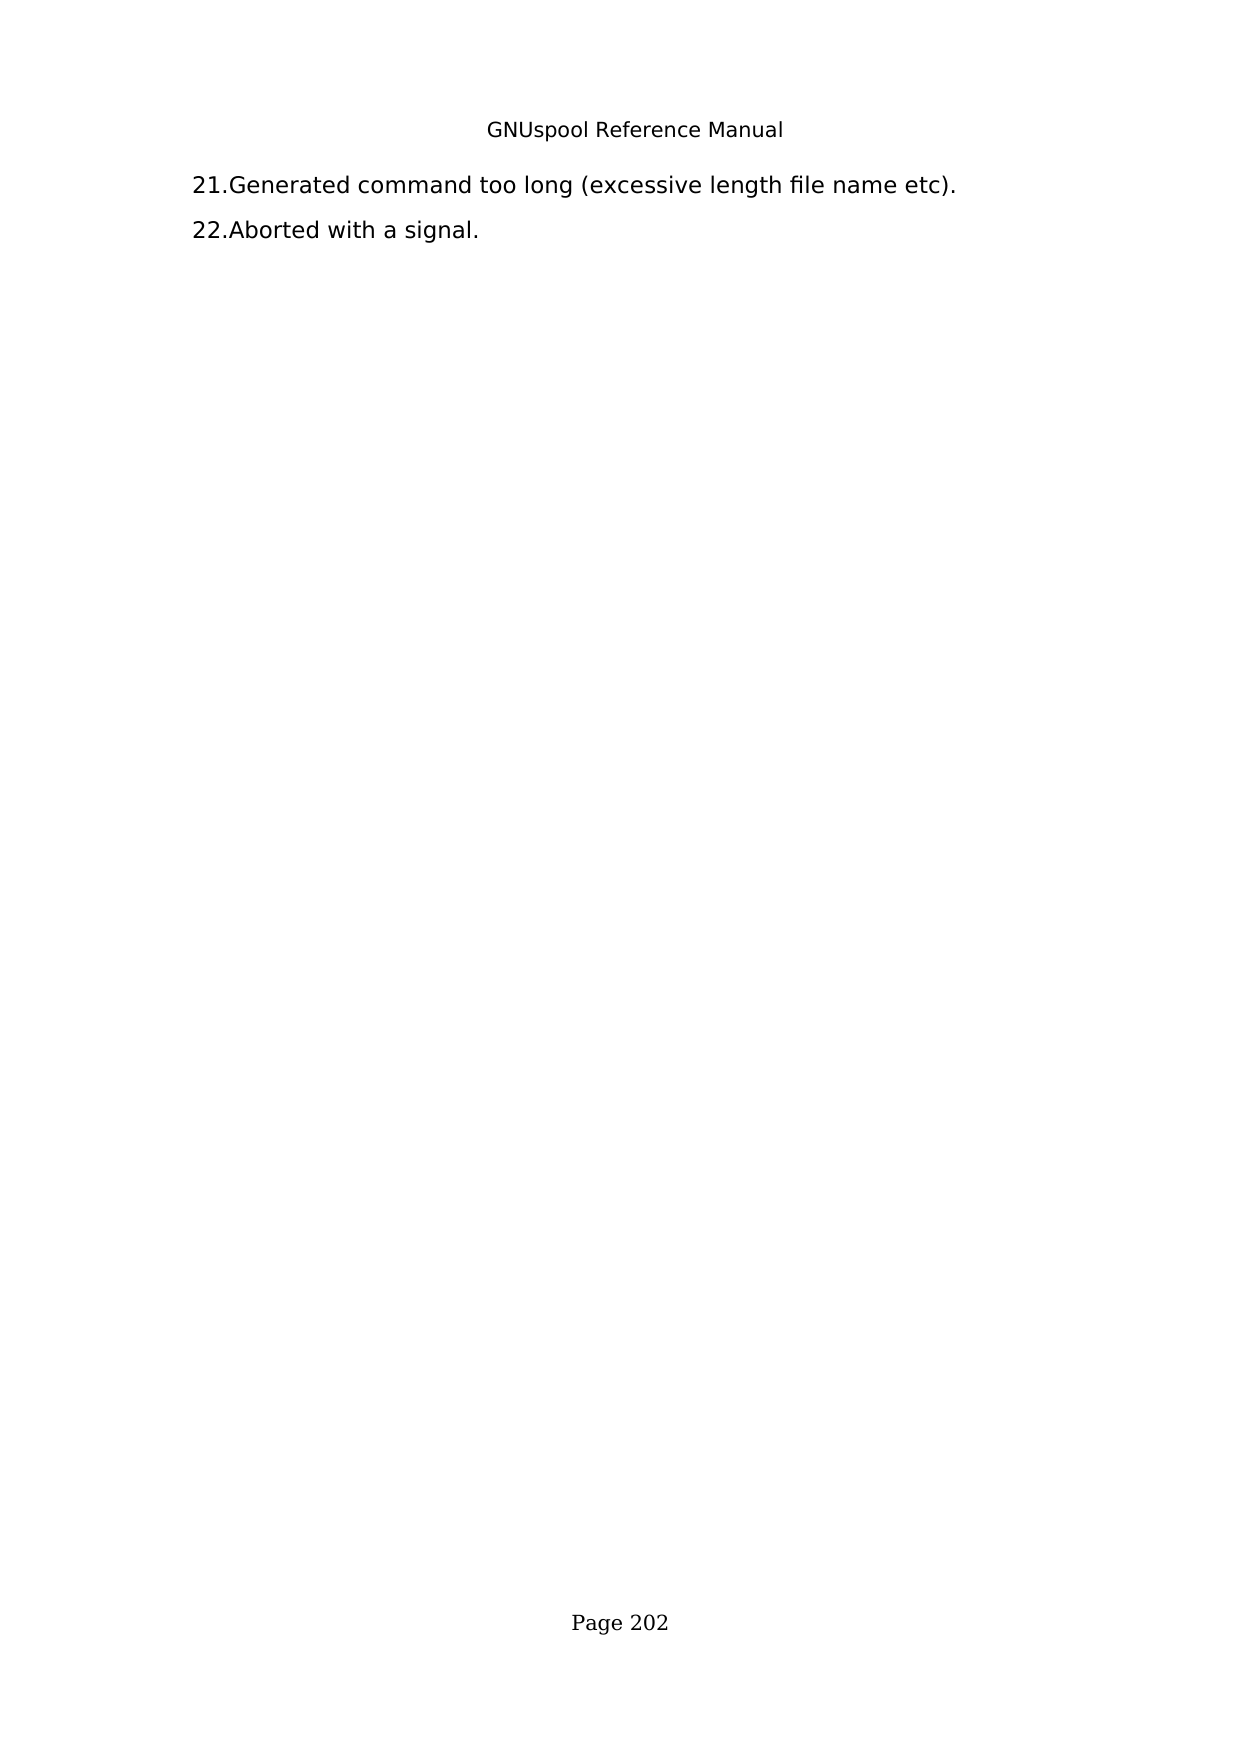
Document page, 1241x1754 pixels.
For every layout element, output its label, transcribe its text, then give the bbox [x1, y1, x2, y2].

list Generated command too long (excessive length file name etc). [192, 172, 1122, 199]
list Aborted with a signal. [192, 217, 1122, 244]
